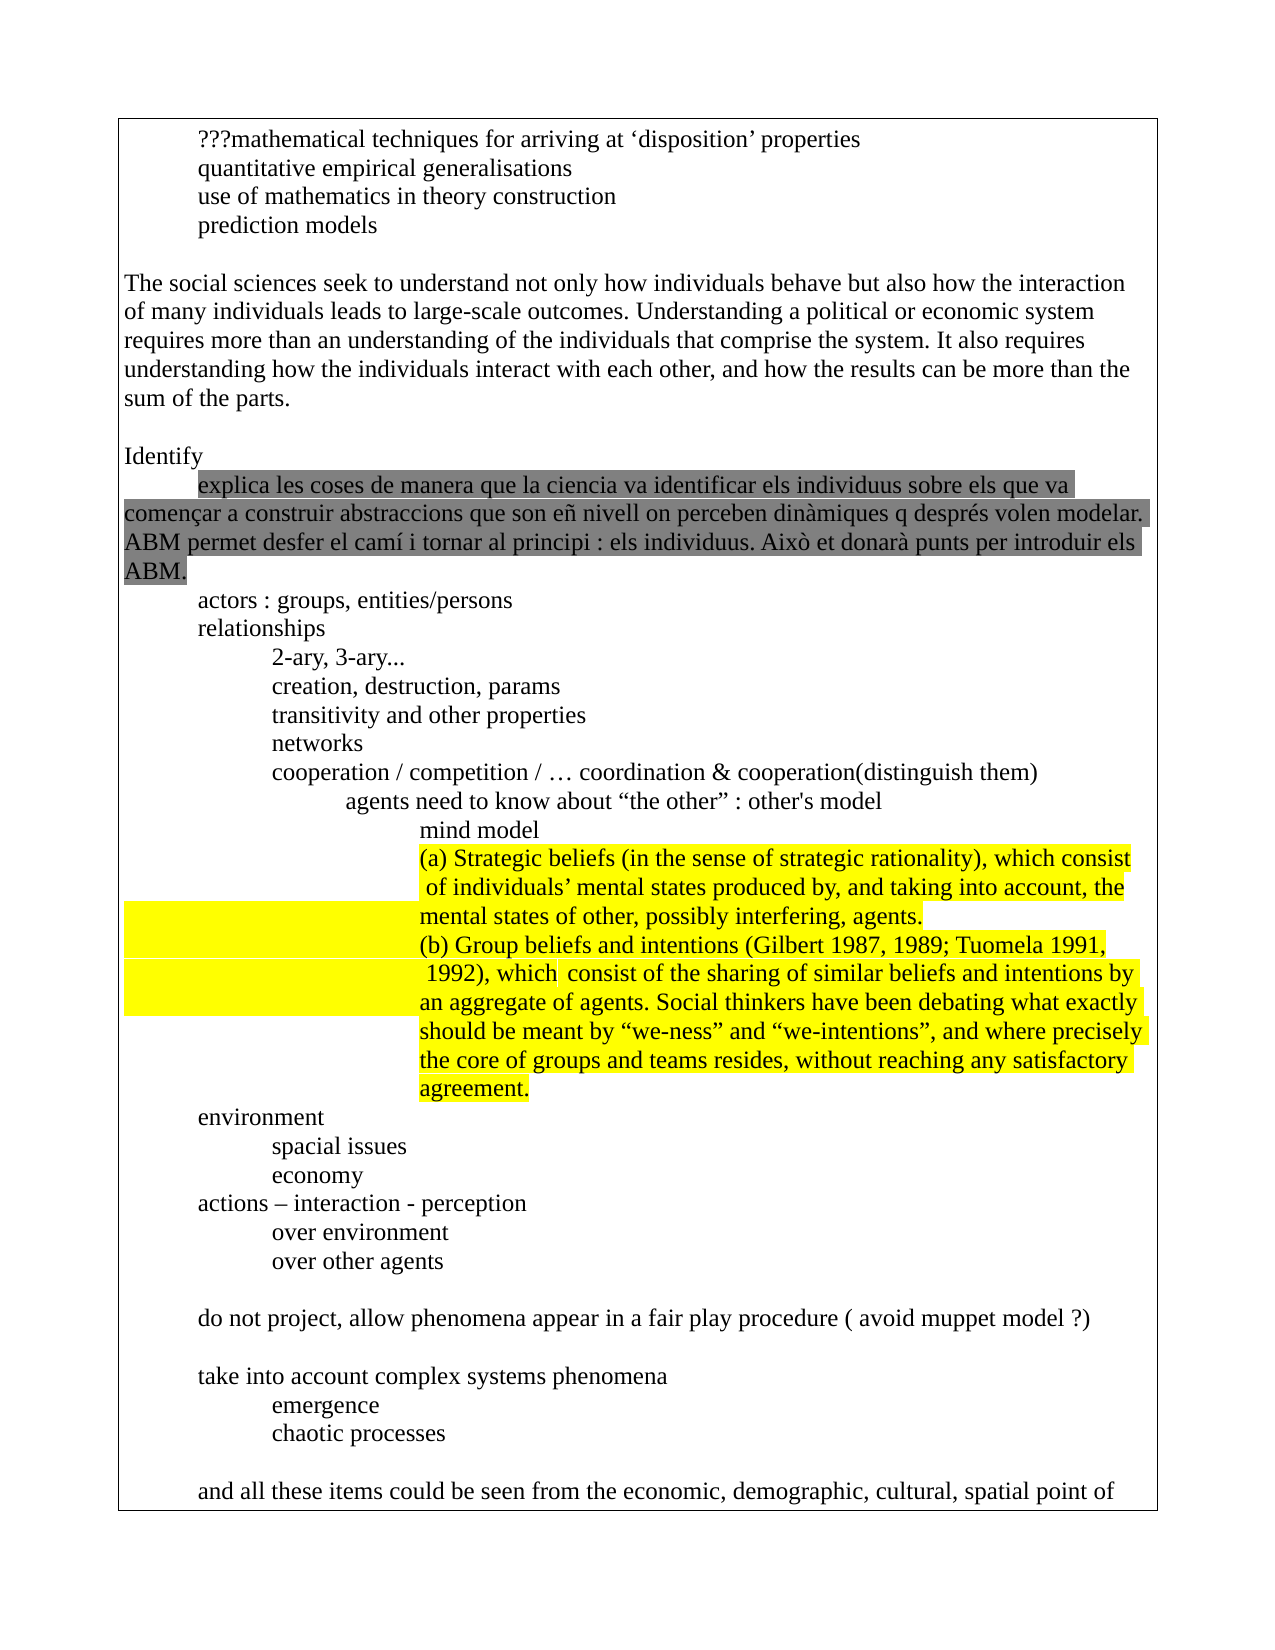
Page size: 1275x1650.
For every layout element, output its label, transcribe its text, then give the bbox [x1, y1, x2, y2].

table_cell ???mathematical techniques for arriving at ‘disposition’ properties quantitative empirical generalisations use of mathematics in theory construction prediction models The social sciences seek to understand not only how individuals behave but also how the interaction of many individuals leads to large-scale outcomes. Understanding a political or economic system requires more than an understanding of the individuals that comprise the system. It also requires understanding how the individuals interact with each other, and how the results can be more than the sum of the parts. Identify explica les coses de manera que la ciencia va identificar els individuus sobre els que va començar a construir abstraccions que son eñ nivell on perceben dinàmiques q després volen modelar. ABM permet desfer el camí i tornar al principi : els individuus. Això et donarà punts per introduir els ABM. actors : groups, entities/persons relationships 2-ary, 3-ary... creation, destruction, params transitivity and other properties networks cooperation / competition / … coordination & cooperation(distinguish them) agents need to know about “the other” : other's model mind model (a) Strategic beliefs (in the sense of strategic rationality), which consist of individuals’ mental states produced by, and taking into account, the mental states of other, possibly interfering, agents. (b) Group beliefs and intentions (Gilbert 1987, 1989; Tuomela 1991, 1992), which consist of the sharing of similar beliefs and intentions by an aggregate of agents. Social thinkers have been debating what exactly should be meant by “we-ness” and “we-intentions”, and where precisely the core of groups and teams resides, without reaching any satisfactory agreement. environment spacial issues economy actions – interaction - perception over environment over other agents do not project, allow phenomena appear in a fair play procedure ( avoid muppet model ?) take into account complex systems phenomena emergence chaotic processes and all these items could be seen from the economic, demographic, cultural, spatial point of [119, 119, 1157, 1510]
